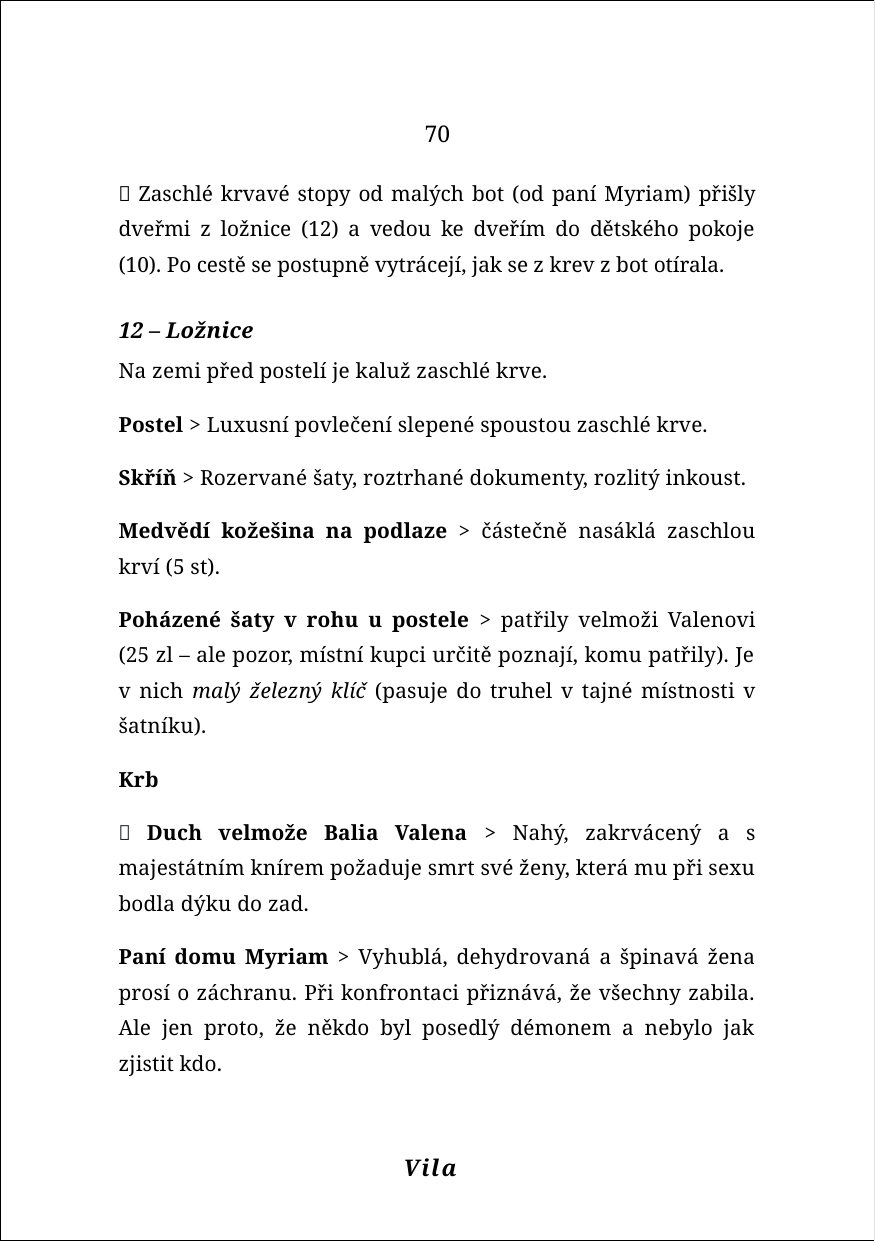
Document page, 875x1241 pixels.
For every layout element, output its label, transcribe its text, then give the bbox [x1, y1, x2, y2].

text Postel > Luxusní povlečení slepené spoustou zaschlé krve. [118, 410, 756, 438]
text 👣 Zaschlé krvavé stopy od malých bot (od paní Myriam) přišly dveřmi z ložnice (12) a vedou ke dveřím do dětského pokoje (10). Po cestě se postupně vytrácejí, jak se z krev z bot otírala. [118, 179, 756, 278]
text 👤 Duch velmože Balia Valena > Nahý, zakrvácený a s majestátním knírem požaduje smrt své ženy, která mu při sexu bodla dýku do zad. [118, 818, 756, 917]
text Na zemi před postelí je kaluž zaschlé krve. [118, 357, 756, 385]
subtitle 12 – Ložnice [118, 315, 756, 345]
text Medvědí kožešina na podlaze > částečně nasáklá zaschlou krví (5 st). [118, 516, 756, 580]
text Poházené šaty v rohu u postele > patřily velmoži Valenovi (25 zl – ale pozor, místní kupci určitě poznají, komu patřily). Je v nich malý železný klíč (pasuje do truhel v tajné místnosti v šatníku). [118, 605, 756, 740]
text Krb [118, 765, 756, 793]
text Paní domu Myriam > Vyhublá, dehydrovaná a špinavá žena prosí o záchranu. Při konfrontaci přiznává, že všechny zabila. Ale jen proto, že někdo byl posedlý démonem a nebylo jak zjistit kdo. [118, 942, 756, 1077]
text Skříň > Rozervané šaty, roztrhané dokumenty, rozlitý inkoust. [118, 463, 756, 491]
